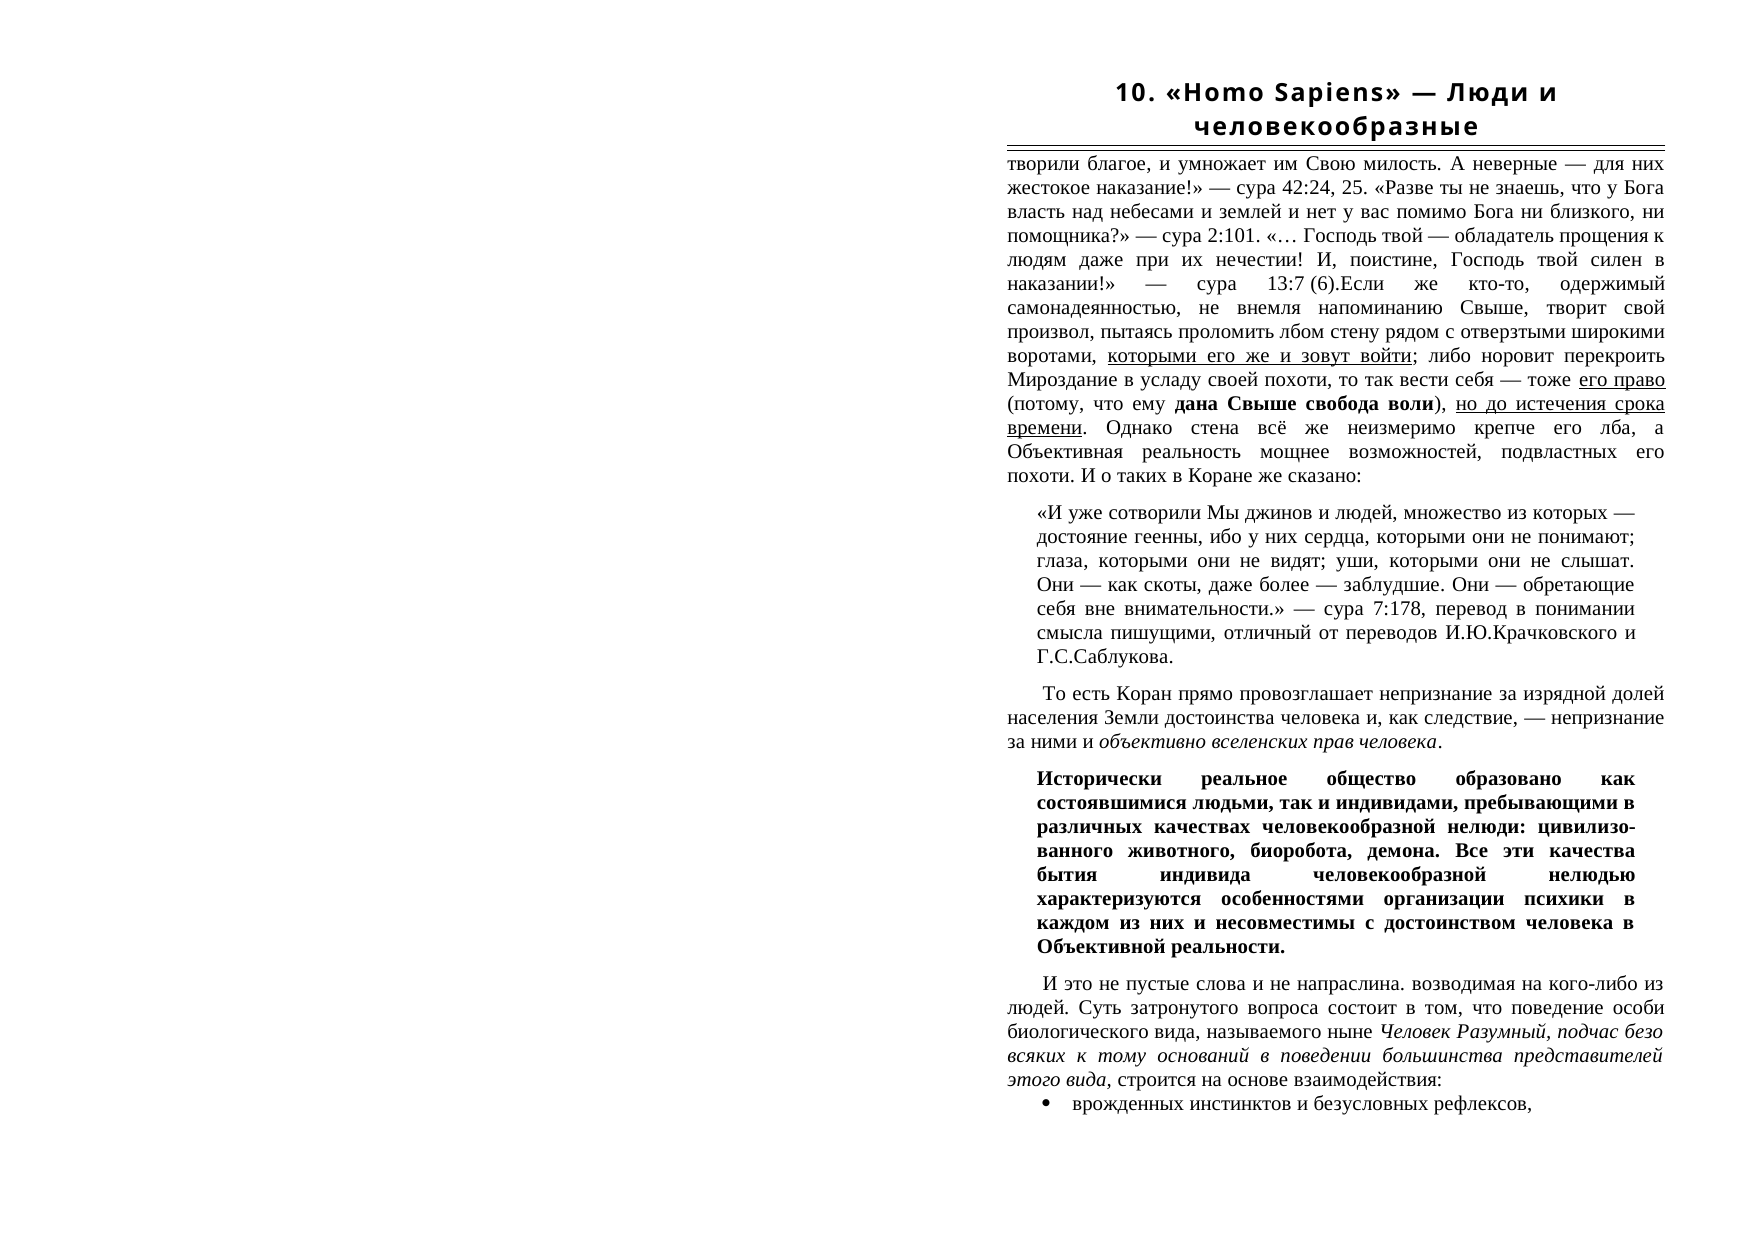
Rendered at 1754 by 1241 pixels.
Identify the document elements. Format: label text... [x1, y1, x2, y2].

text творили благое, и умножает им Свою милость. А неверные — для них жестокое наказание!» — сура 42:24, 25. «Разве ты не знаешь, что у Бога власть над небесами и землей и нет у вас помимо Бога ни близкого, ни помощника?» — сура 2:101. «… Господь твой — обладатель прощения к людям даже при их нечестии! И, поистине, Господь твой силен в наказании!» — сура 13:7 (6).Если же кто-то, одержимый самонадеянностью, не внемля напоминанию Свыше, творит свой произвол, пытаясь проломить лбом стену рядом с отверзтыми широкими воротами, которыми его же и зовут войти; либо норовит перекроить Мироздание в усладу своей похоти, то так вести себя — тоже его право (потому, что ему дана Свыше свобода воли), но до истечения срока времени. Однако стена всё же неизмеримо крепче его лба, а Объективная реальность мощнее возможностей, подвластных его похоти. И о таких в Коране же сказано: [1007, 151, 1665, 487]
text И это не пустые слова и не напраслина. возводимая на кого-либо из людей. Суть затронутого вопроса состоит в том, что поведение особи биологического вида, называемого ныне Человек Разумный, подчас безо всяких к тому оснований в поведении большинства представителей этого вида, строится на основе взаимодействия: [1007, 970, 1665, 1091]
list врожденных инстинктов и безусловных рефлексов, [1042, 1091, 1665, 1115]
text Исторически реальное общество образовано как состоявшимися людьми, так и индивидами, пребывающими в различных качес­т­вах человеко­образ­ной нелюди: цивили­зо­ванного животного, биоробота, демона. Все эти качества бытия индивида человекообразной нелюдью характеризуются особенностями организации психики в каждом из них и несовместимы с достоинством человека в Объективной реальности. [1037, 765, 1636, 958]
text «И уже сотворили Мы джинов и людей, множество из которых — достояние геенны, ибо у них сердца, которыми они не понимают; глаза, которыми они не видят; уши, которыми они не слышат. Они — как скоты, даже более — заблудшие. Они — обретающие себя вне внимательности.» — сура 7:178, перевод в понимании смысла пишущими, отличный от переводов И.Ю.Крач­ковского и Г.С.Саблукова. [1037, 500, 1636, 668]
text То есть Коран прямо провозглашает непризнание за изрядной долей населения Земли достоинства человека и, как следствие, — непризнание за ними и объективно вселенских прав человека. [1007, 681, 1665, 753]
